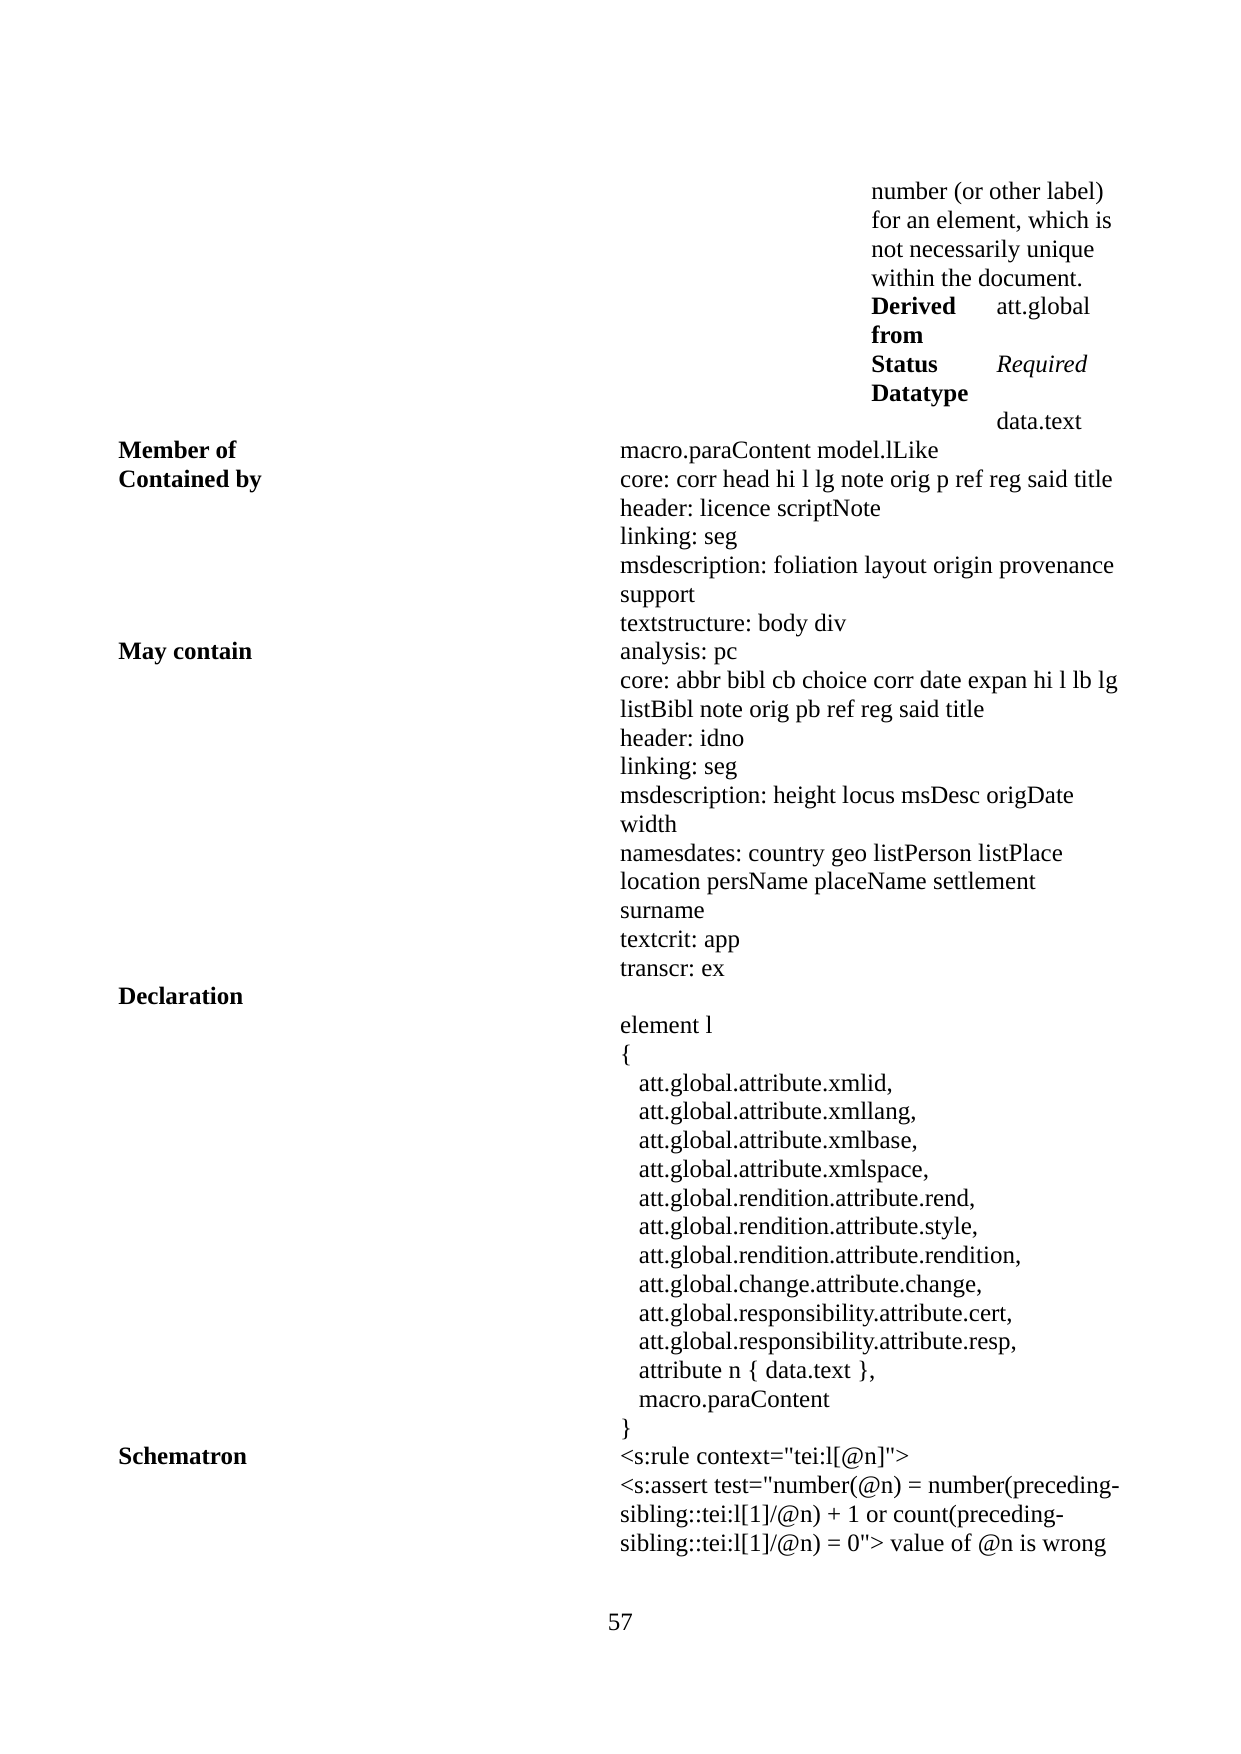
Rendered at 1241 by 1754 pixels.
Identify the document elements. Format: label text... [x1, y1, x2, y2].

table_cell Status [871, 349, 996, 378]
table_cell Datatype [871, 378, 996, 435]
table_cell element l { att.global.attribute.xmlid, att.global.attribute.xmllang, att.global.attribute.xmlbase, att.global.attribute.xmlspace, att.global.rendition.attribute.rend, att.global.rendition.attribute.style, att.global.rendition.attribute.rendition, att.global.change.attribute.change, att.global.responsibility.attribute.cert, att.global.responsibility.attribute.resp, attribute n { data.text }, macro.paraContent } [620, 981, 1122, 1441]
table_header number (or other label) for an element, which is not necessarily unique within the document. [871, 176, 1122, 291]
table_cell Contained by [118, 464, 620, 636]
table_header [620, 176, 871, 435]
table_cell Required [996, 349, 1122, 378]
table_cell Declaration [118, 981, 620, 1441]
table_cell Member of [118, 435, 620, 464]
table_header att.global [996, 291, 1122, 349]
table_cell analysis: pc core: abbr bibl cb choice corr date expan hi l lb lg listBibl note orig pb ref reg said title header: idno linking: seg msdescription: height locus msDesc origDate width namesdates: country geo listPerson listPlace location persName placeName settlement surname textcrit: app transcr: ex [620, 636, 1122, 981]
table_cell <s:rule context="tei:l[@n]"> <s:assert test="number(@n) = number(preceding-sibling::tei:l[1]/@n) + 1 or count(preceding-sibling::tei:l[1]/@n) = 0"> value of @n is wrong [620, 1441, 1122, 1556]
table_cell Schematron [118, 1441, 620, 1556]
table_cell May contain [118, 636, 620, 981]
table_cell data.text [996, 378, 1122, 435]
table_cell [118, 176, 620, 435]
table_cell core: corr head hi l lg note orig p ref reg said title header: licence scriptNote linking: seg msdescription: foliation layout origin provenance support textstructure: body div [620, 464, 1122, 636]
table_cell macro.paraContent model.lLike [620, 435, 1122, 464]
table_header Derived from [871, 291, 996, 349]
